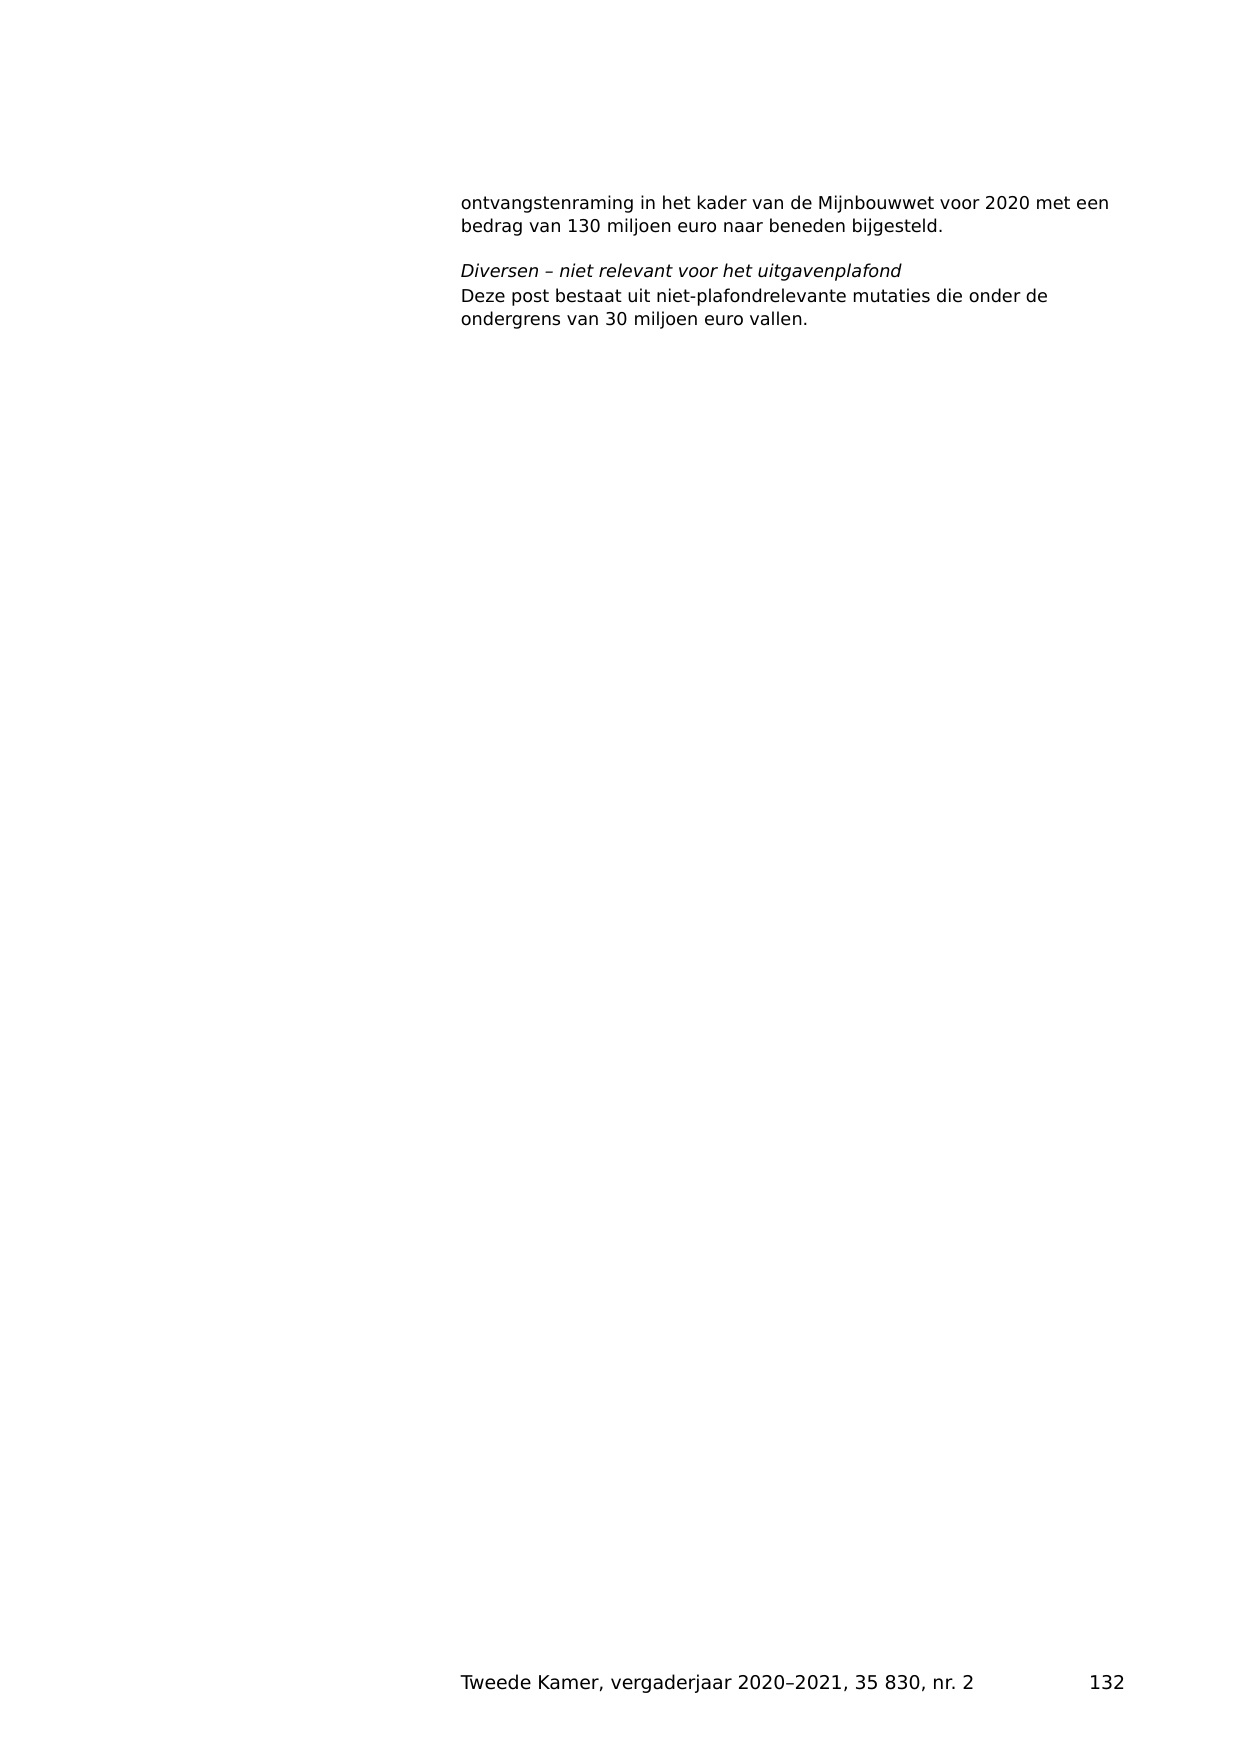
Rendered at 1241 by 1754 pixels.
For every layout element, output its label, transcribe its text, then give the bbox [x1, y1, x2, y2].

text Deze post bestaat uit niet-plafondrelevante mutaties die onder de ondergrens van 30 miljoen euro vallen. [461, 284, 1125, 330]
text ontvangstenraming in het kader van de Mijnbouwwet voor 2020 met een bedrag van 130 miljoen euro naar beneden bijgesteld. [461, 191, 1125, 237]
text Diversen – niet relevant voor het uitgavenplafond [461, 259, 1125, 282]
